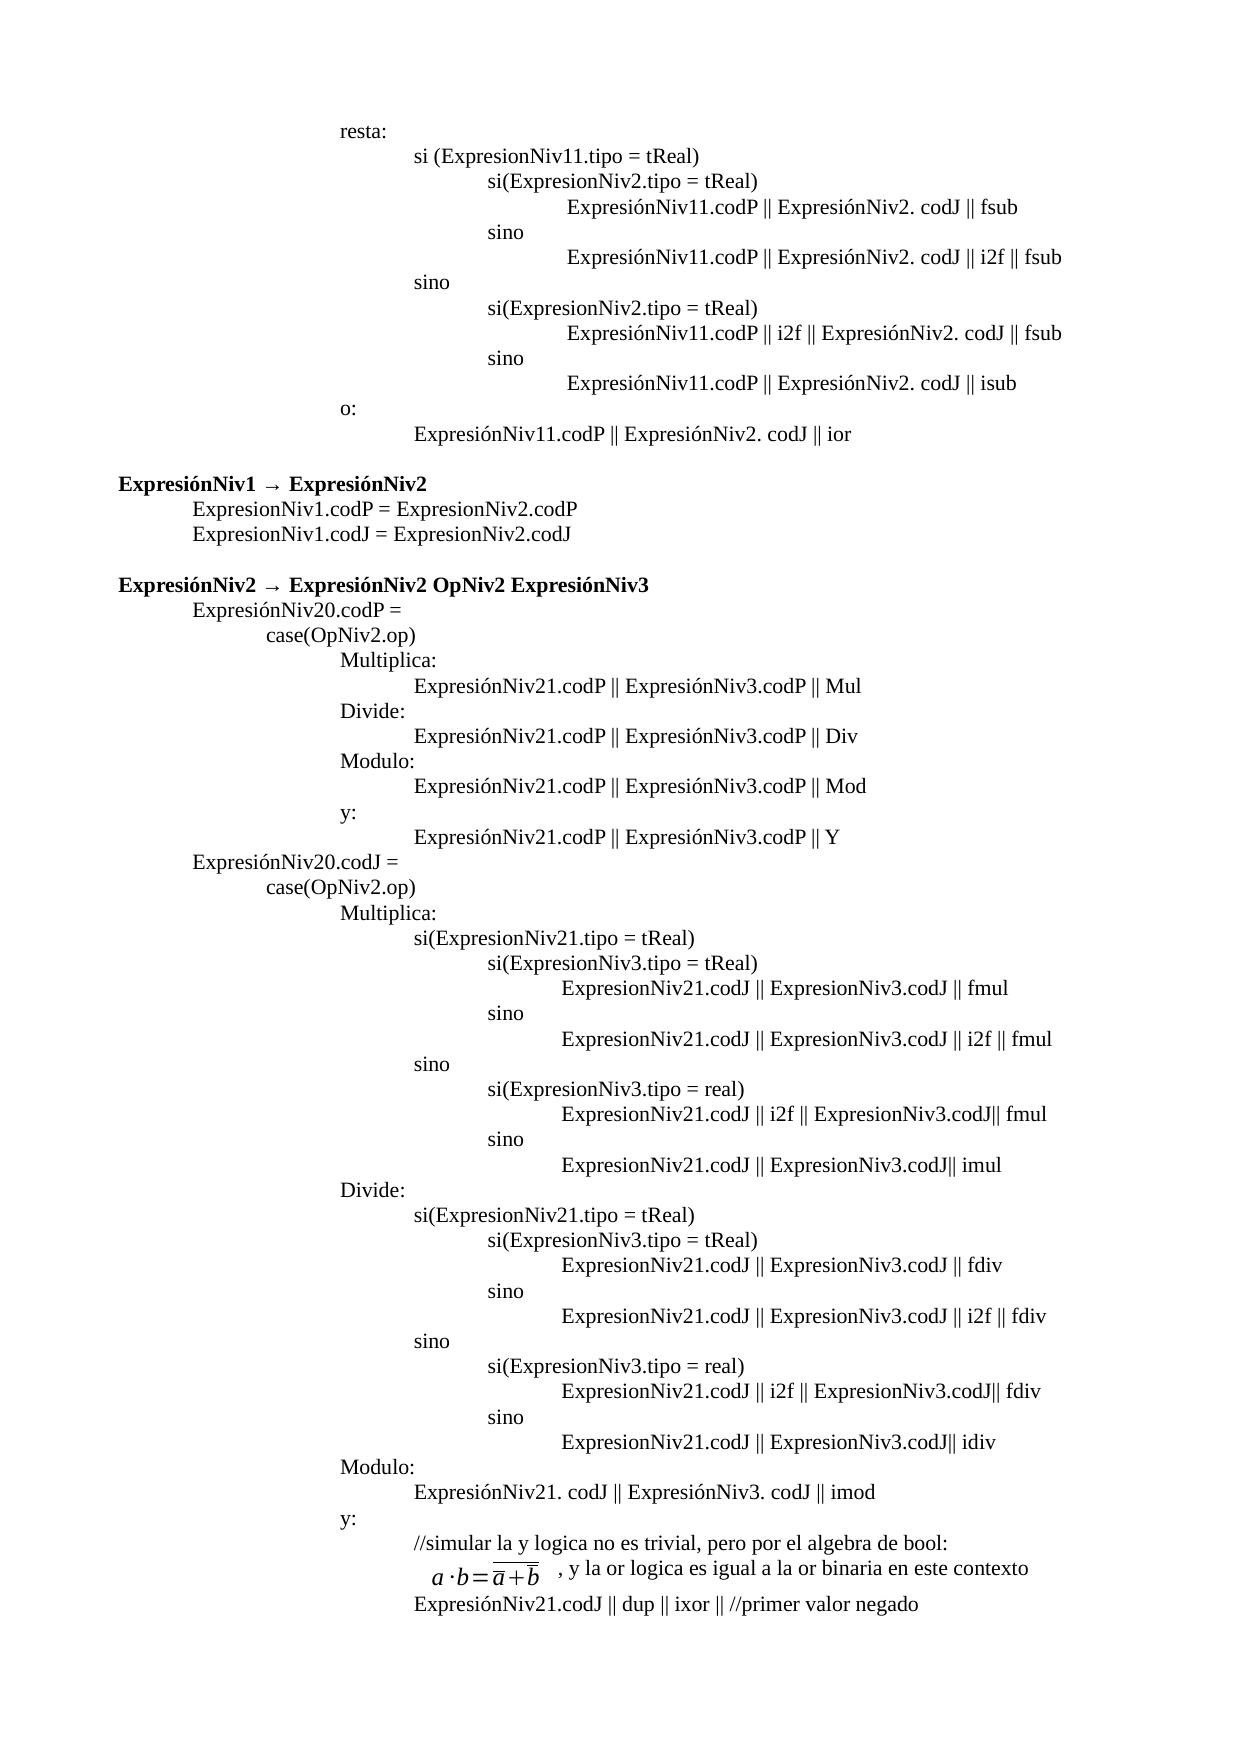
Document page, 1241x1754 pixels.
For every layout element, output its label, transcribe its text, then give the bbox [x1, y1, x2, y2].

text ExpresionNiv21.codJ || i2f || ExpresionNiv3.codJ|| fdiv [118, 1378, 1122, 1404]
text sino [118, 345, 1122, 370]
text ExpresiónNiv11.codP || ExpresiónNiv2. codJ || ior [118, 421, 1122, 446]
text ExpresionNiv21.codJ || i2f || ExpresionNiv3.codJ|| fmul [118, 1101, 1122, 1126]
text si(ExpresionNiv3.tipo = tReal) [118, 950, 1122, 975]
text ExpresiónNiv21.codP || ExpresiónNiv3.codP || Y [118, 824, 1122, 849]
text ExpresiónNiv11.codP || ExpresiónNiv2. codJ || isub [118, 370, 1122, 395]
text ExpresionNiv21.codJ || ExpresionNiv3.codJ || i2f || fmul [118, 1026, 1122, 1051]
text ExpresionNiv21.codJ || ExpresionNiv3.codJ|| imul [118, 1152, 1122, 1177]
text si(ExpresionNiv21.tipo = tReal) [118, 925, 1122, 950]
text case(OpNiv2.op) [118, 622, 1122, 647]
text ExpresionNiv21.codJ || ExpresionNiv3.codJ || i2f || fdiv [118, 1303, 1122, 1328]
text o: [118, 395, 1122, 421]
text ExpresiónNiv11.codP || i2f || ExpresiónNiv2. codJ || fsub [118, 320, 1122, 345]
text sino [118, 1126, 1122, 1152]
text Multiplica: [118, 899, 1122, 925]
text case(OpNiv2.op) [118, 874, 1122, 899]
text si(ExpresionNiv3.tipo = tReal) [118, 1227, 1122, 1252]
text ExpresiónNiv20.codP = [118, 597, 1122, 622]
text sino [118, 1328, 1122, 1353]
text Modulo: [118, 748, 1122, 773]
text y: [118, 799, 1122, 824]
text Multiplica: [118, 647, 1122, 673]
text ExpresionNiv21.codJ || ExpresionNiv3.codJ || fmul [118, 975, 1122, 1000]
text ExpresiónNiv1 → ExpresiónNiv2 [118, 471, 1122, 496]
text sino [118, 1278, 1122, 1303]
text ExpresionNiv21.codJ || ExpresionNiv3.codJ || fdiv [118, 1252, 1122, 1278]
text sino [118, 1404, 1122, 1429]
text sino [118, 1000, 1122, 1026]
text si(ExpresionNiv2.tipo = tReal) [118, 168, 1122, 194]
text y: [118, 1504, 1122, 1530]
text si (ExpresionNiv11.tipo = tReal) [118, 143, 1122, 168]
text ExpresiónNiv21.codJ || dup || ixor || //primer valor negado [118, 1591, 1122, 1616]
text ExpresiónNiv2 → ExpresiónNiv2 OpNiv2 ExpresiónNiv3 [118, 572, 1122, 597]
text ExpresiónNiv21.codP || ExpresiónNiv3.codP || Div [118, 723, 1122, 748]
text ExpresionNiv1.codJ = ExpresionNiv2.codJ [118, 521, 1122, 547]
text Divide: [118, 698, 1122, 723]
text si(ExpresionNiv3.tipo = real) [118, 1353, 1122, 1378]
text sino [118, 1051, 1122, 1076]
text ExpresionNiv21.codJ || ExpresionNiv3.codJ|| idiv [118, 1429, 1122, 1454]
text si(ExpresionNiv3.tipo = real) [118, 1076, 1122, 1101]
text sino [118, 269, 1122, 294]
text ExpresiónNiv11.codP || ExpresiónNiv2. codJ || i2f || fsub [118, 244, 1122, 269]
text ExpresiónNiv21. codJ || ExpresiónNiv3. codJ || imod [118, 1479, 1122, 1504]
text //simular la y logica no es trivial, pero por el algebra de bool: [118, 1530, 1122, 1555]
text si(ExpresionNiv2.tipo = tReal) [118, 294, 1122, 320]
text , y la or logica es igual a la or binaria en este contexto [118, 1555, 1122, 1591]
text sino [118, 219, 1122, 244]
text ExpresiónNiv21.codP || ExpresiónNiv3.codP || Mod [118, 773, 1122, 799]
text si(ExpresionNiv21.tipo = tReal) [118, 1202, 1122, 1227]
text ExpresiónNiv21.codP || ExpresiónNiv3.codP || Mul [118, 673, 1122, 698]
text ExpresiónNiv11.codP || ExpresiónNiv2. codJ || fsub [118, 194, 1122, 219]
text ExpresiónNiv20.codJ = [118, 849, 1122, 874]
text Modulo: [118, 1454, 1122, 1479]
text ExpresionNiv1.codP = ExpresionNiv2.codP [118, 496, 1122, 521]
text resta: [118, 118, 1122, 143]
text Divide: [118, 1177, 1122, 1202]
